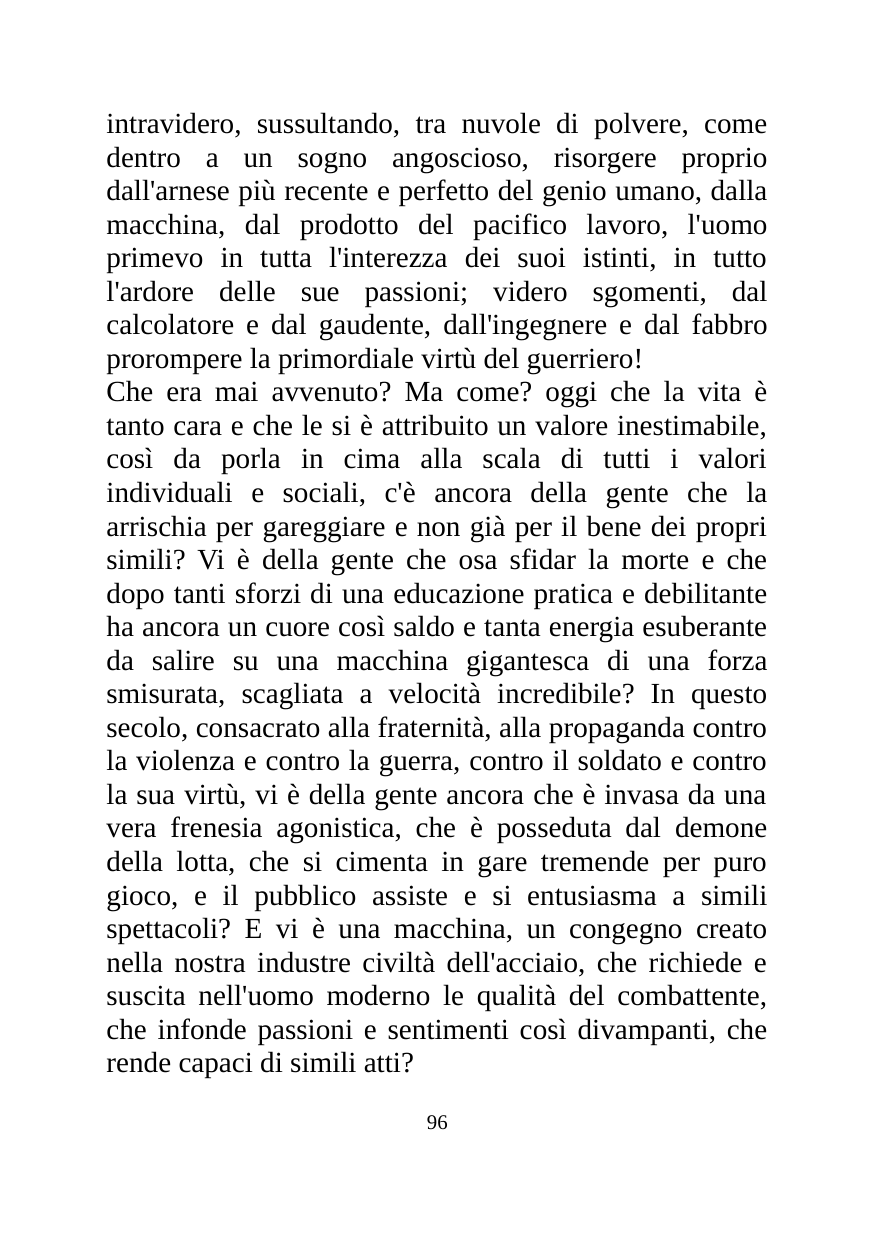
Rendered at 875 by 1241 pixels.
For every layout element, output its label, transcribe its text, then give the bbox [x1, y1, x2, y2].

text intravidero, sussultando, tra nuvole di polvere, come dentro a un sogno angoscioso, risorgere proprio dall'arnese più recente e perfetto del genio umano, dalla macchina, dal prodotto del pacifico lavoro, l'uomo primevo in tutta l'interezza dei suoi istinti, in tutto l'ardore delle sue passioni; videro sgomenti, dal calcolatore e dal gaudente, dall'ingegnere e dal fabbro prorompere la primordiale virtù del guerriero! [106, 106, 768, 374]
text Che era mai avvenuto? Ma come? oggi che la vita è tanto cara e che le si è attribuito un valore inestimabile, così da porla in cima alla scala di tutti i valori individuali e sociali, c'è ancora della gente che la arrischia per gareggiare e non già per il bene dei propri simili? Vi è della gente che osa sfidar la morte e che dopo tanti sforzi di una educazione pratica e debilitante ha ancora un cuore così saldo e tanta energia esuberante da salire su una macchina gigantesca di una forza smisurata, scagliata a velocità incredibile? In questo secolo, consacrato alla fraternità, alla propaganda contro la violenza e contro la guerra, contro il soldato e contro la sua virtù, vi è della gente ancora che è invasa da una vera frenesia agonistica, che è posseduta dal demone della lotta, che si cimenta in gare tremende per puro gioco, e il pubblico assiste e si entusiasma a simili spettacoli? E vi è una macchina, un congegno creato nella nostra industre civiltà dell'acciaio, che richiede e suscita nell'uomo moderno le qualità del combattente, che infonde passioni e sentimenti così divampanti, che rende capaci di simili atti? [106, 374, 768, 1079]
